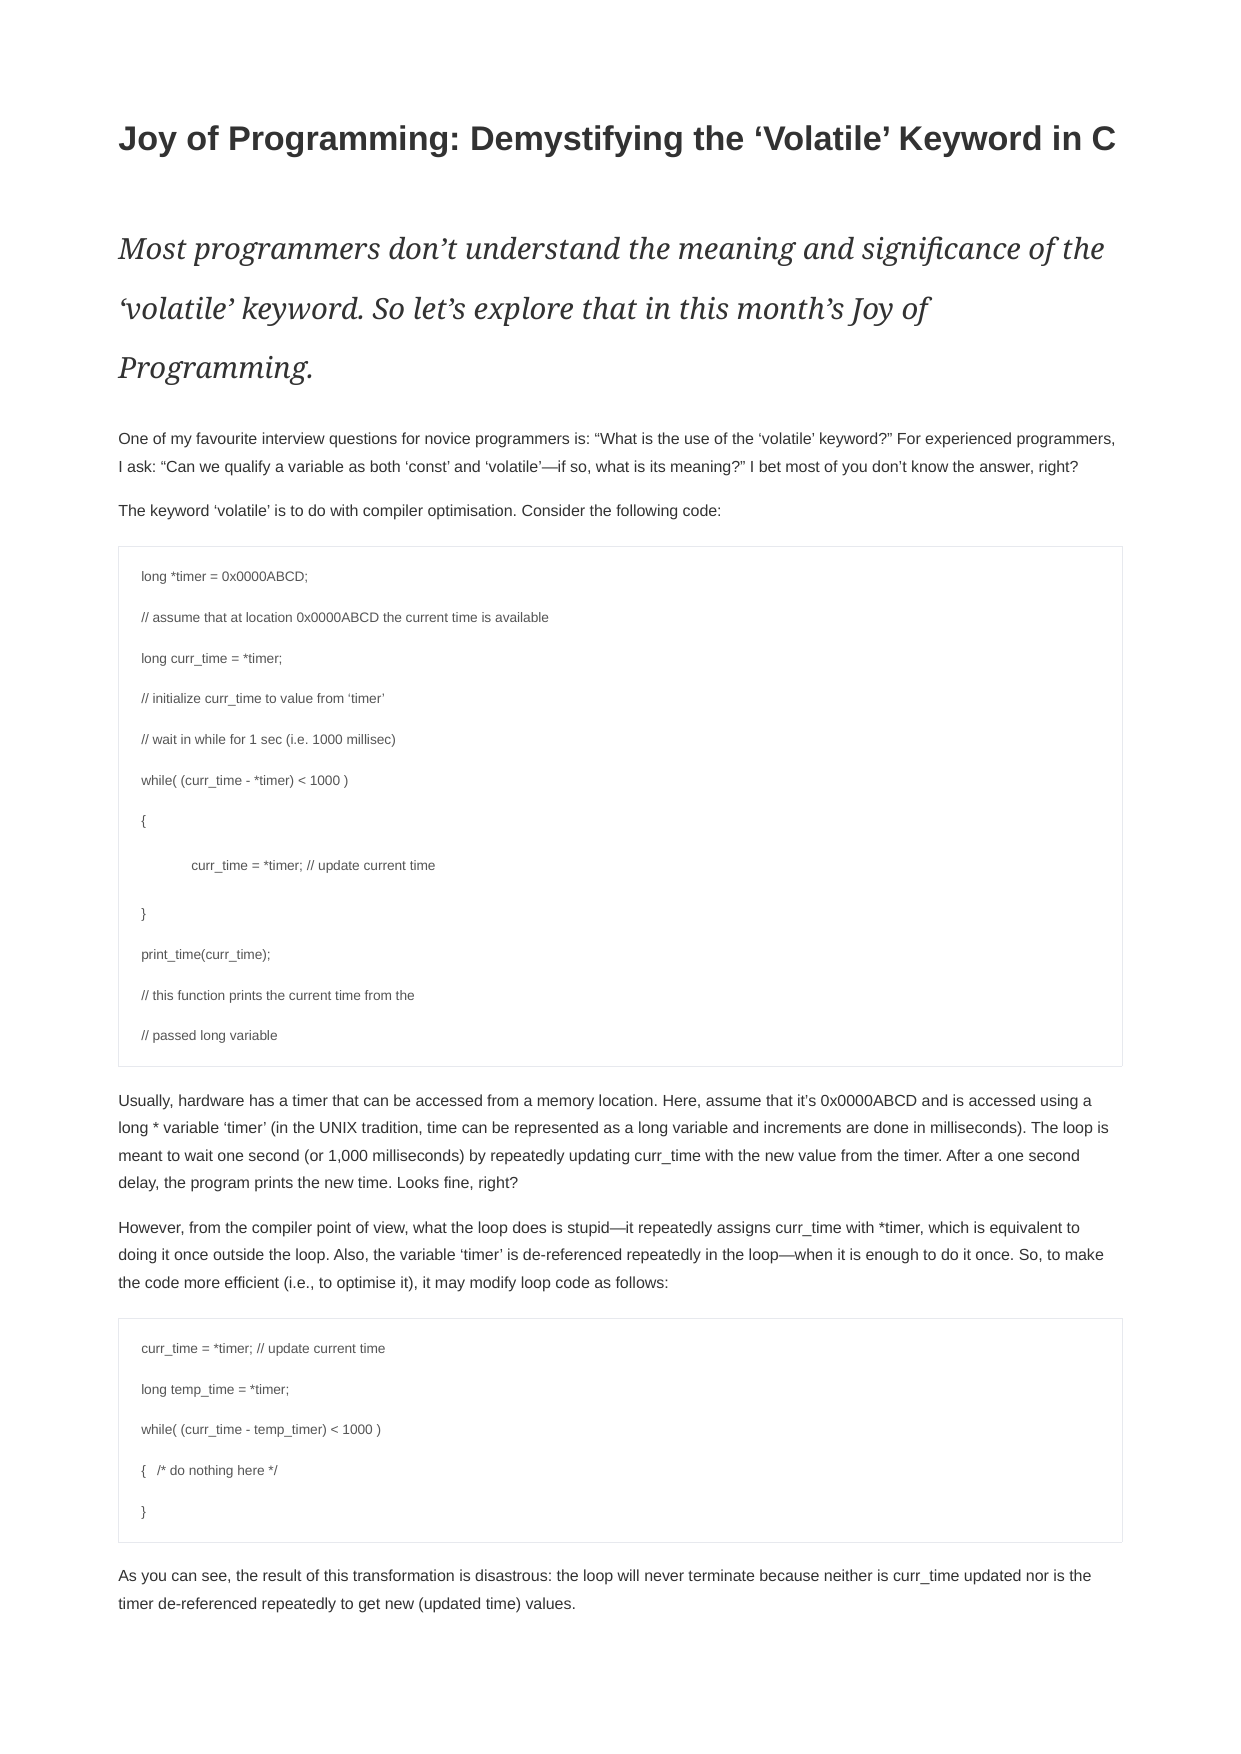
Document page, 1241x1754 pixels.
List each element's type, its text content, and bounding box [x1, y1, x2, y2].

text As you can see, the result of this transformation is disastrous: the loop will never terminate because neither is curr_time updated nor is the timer de-referenced repeatedly to get new (updated time) values. [118, 1567, 1122, 1612]
text // assume that at location 0x0000ABCD the current time is available [119, 587, 1122, 625]
text while( (curr_time - temp_timer) < 1000 ) [119, 1399, 1122, 1438]
text Usually, hardware has a timer that can be accessed from a memory location. Here, assume that it’s 0x0000ABCD and is accessed using a long * variable ‘timer’ (in the UNIX tradition, time can be represented as a long variable and increments are done in milliseconds). The loop is meant to wait one second (or 1,000 milliseconds) by repeatedly updating curr_time with the new value from the timer. After a one second delay, the program prints the new time. Looks fine, right? [118, 1091, 1122, 1192]
text { /* do nothing here */ [119, 1440, 1122, 1478]
text Most programmers don’t understand the meaning and significance of the ‘volatile’ keyword. So let’s explore that in this month’s Joy of Programming. [118, 228, 1122, 387]
text // wait in while for 1 sec (i.e. 1000 millisec) [119, 709, 1122, 747]
text while( (curr_time - *timer) < 1000 ) [119, 749, 1122, 788]
text long temp_time = *timer; [119, 1358, 1122, 1397]
text { [119, 790, 1122, 828]
subtitle Joy of Programming: Demystifying the ‘Volatile’ Keyword in C [118, 118, 1122, 157]
text One of my favourite interview questions for novice programmers is: “What is the use of the ‘volatile’ keyword?” For experienced programmers, I ask: “Can we qualify a variable as both ‘const’ and ‘volatile’—if so, what is its meaning?” I bet most of you don’t know the answer, right? [118, 429, 1122, 475]
text However, from the compiler point of view, what the loop does is stupid—it repeatedly assigns curr_time with *timer, which is equivalent to doing it once outside the loop. Also, the variable ‘timer’ is de-referenced repeatedly in the loop—when it is enough to do it once. So, to make the code more efficient (i.e., to optimise it), it may modify loop code as follows: [118, 1218, 1122, 1292]
text long curr_time = *timer; [119, 627, 1122, 666]
text // this function prints the current time from the [119, 964, 1122, 1003]
text The keyword ‘volatile’ is to do with compiler optimisation. Consider the following code: [118, 502, 1122, 520]
text // initialize curr_time to value from ‘timer’ [119, 668, 1122, 707]
text curr_time = *timer; // update current time [119, 1319, 1122, 1356]
text // passed long variable [119, 1005, 1122, 1066]
text print_time(curr_time); [119, 924, 1122, 962]
text long *timer = 0x0000ABCD; [119, 547, 1122, 585]
text } [119, 883, 1122, 922]
text } [119, 1480, 1122, 1542]
text curr_time = *timer; // update current time [119, 831, 1122, 877]
